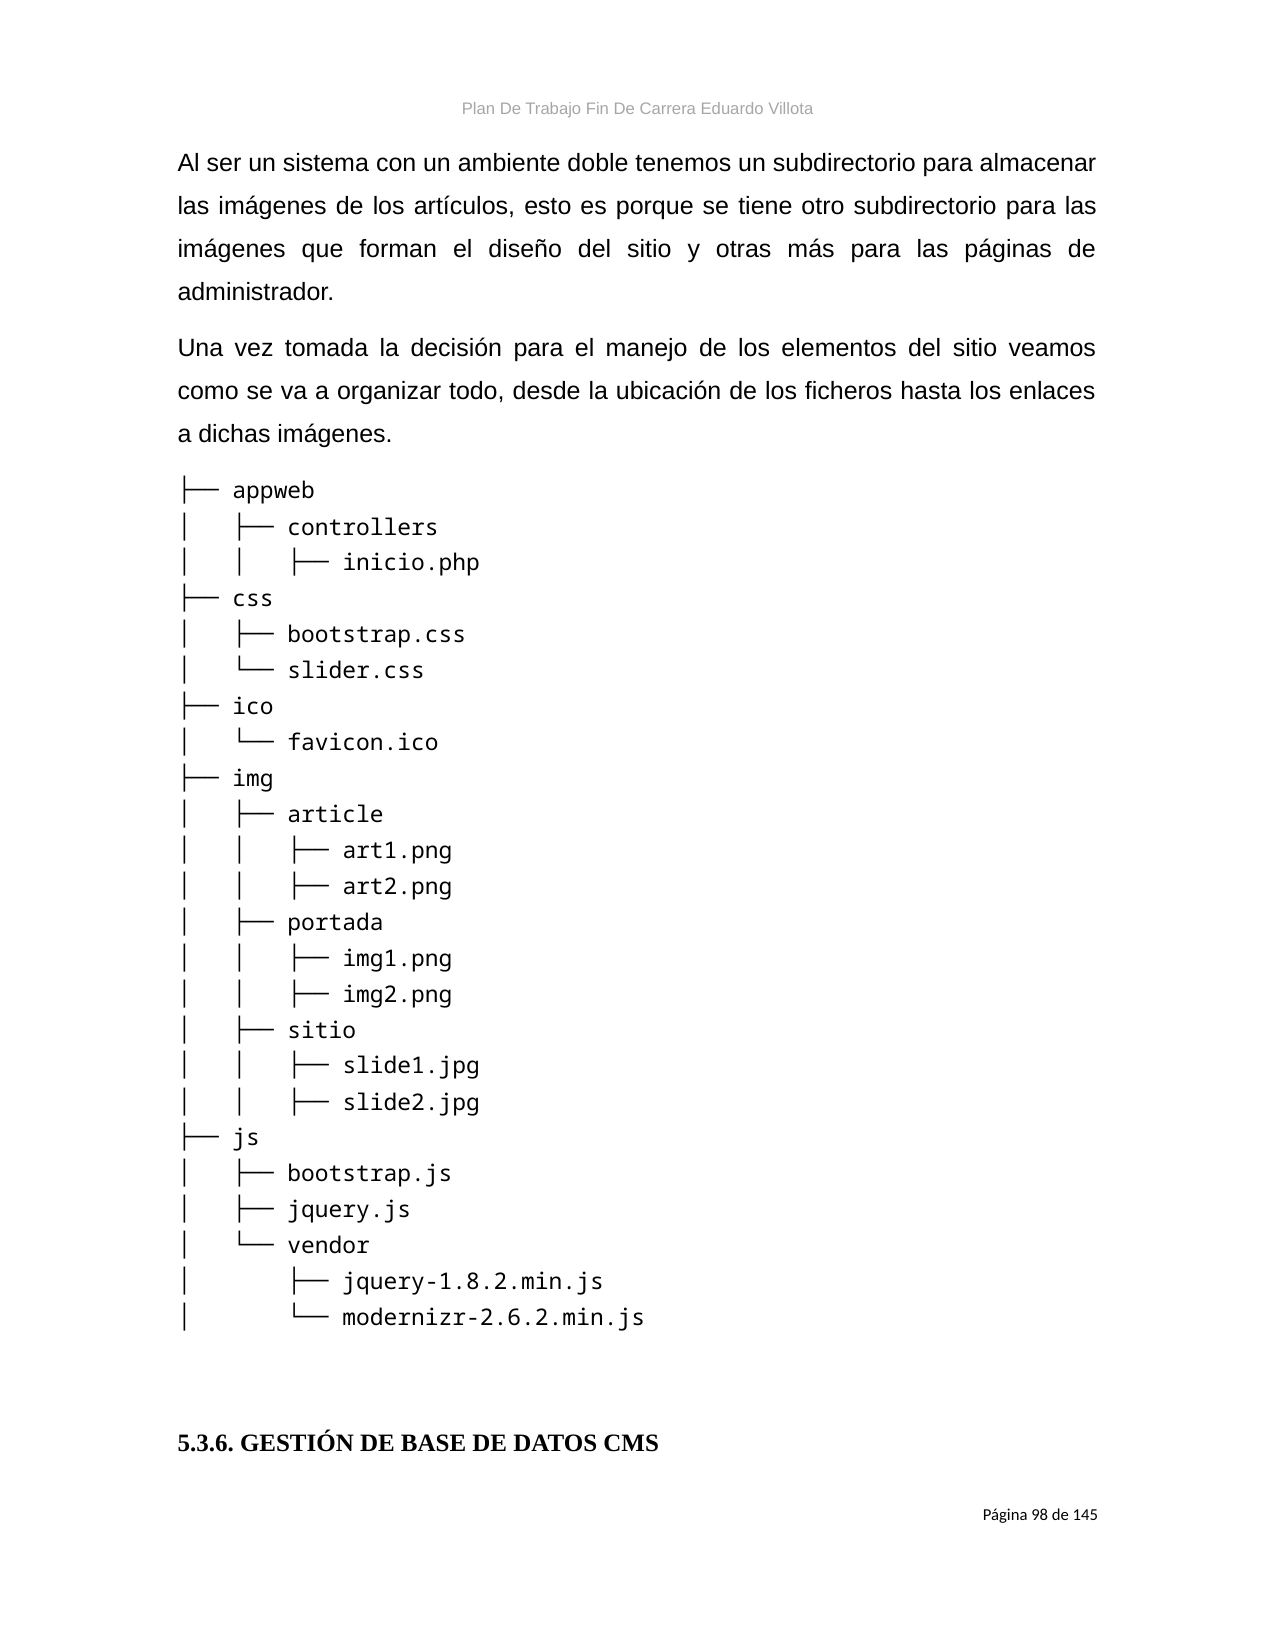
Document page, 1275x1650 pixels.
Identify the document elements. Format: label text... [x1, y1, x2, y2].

text ├── appweb [177, 474, 1098, 506]
text │ │ ├── img2.png [177, 978, 1098, 1009]
text 5.3.6. GESTIÓN DE BASE DE DATOS CMS [177, 1428, 1098, 1457]
text │ │ ├── slide2.jpg [177, 1085, 1098, 1117]
text │ │ ├── art2.png [177, 870, 1098, 901]
text ├── css [177, 582, 1098, 613]
text │ ├── controllers [177, 510, 1098, 542]
text ├── img [177, 762, 1098, 793]
text │ ├── bootstrap.js [177, 1157, 1098, 1188]
text │ ├── portada [177, 906, 1098, 937]
text │ ├── jquery-1.8.2.min.js [177, 1265, 1098, 1296]
text │ └── favicon.ico [177, 726, 1098, 757]
text Al ser un sistema con un ambiente doble tenemos un subdirectorio para almacenar las imágenes de los artículos, esto es porque se tiene otro subdirectorio para las imágenes que forman el diseño del sitio y otras más para las páginas de administrador. [177, 148, 1098, 306]
text ├── js [177, 1121, 1098, 1153]
text │ │ ├── img1.png [177, 942, 1098, 973]
text │ ├── bootstrap.css [177, 618, 1098, 649]
text │ └── modernizr-2.6.2.min.js [177, 1301, 1098, 1332]
text │ ├── article [177, 798, 1098, 829]
text │ ├── sitio [177, 1013, 1098, 1045]
text │ └── slider.css [177, 654, 1098, 685]
text │ │ ├── slide1.jpg [177, 1049, 1098, 1081]
text │ │ ├── inicio.php [177, 546, 1098, 578]
text ├── ico [177, 690, 1098, 721]
text Una vez tomada la decisión para el manejo de los elementos del sitio veamos como se va a organizar todo, desde la ubicación de los ficheros hasta los enlaces a dichas imágenes. [177, 333, 1098, 448]
text │ │ ├── art1.png [177, 834, 1098, 865]
text │ ├── jquery.js [177, 1193, 1098, 1224]
text │ └── vendor [177, 1229, 1098, 1260]
